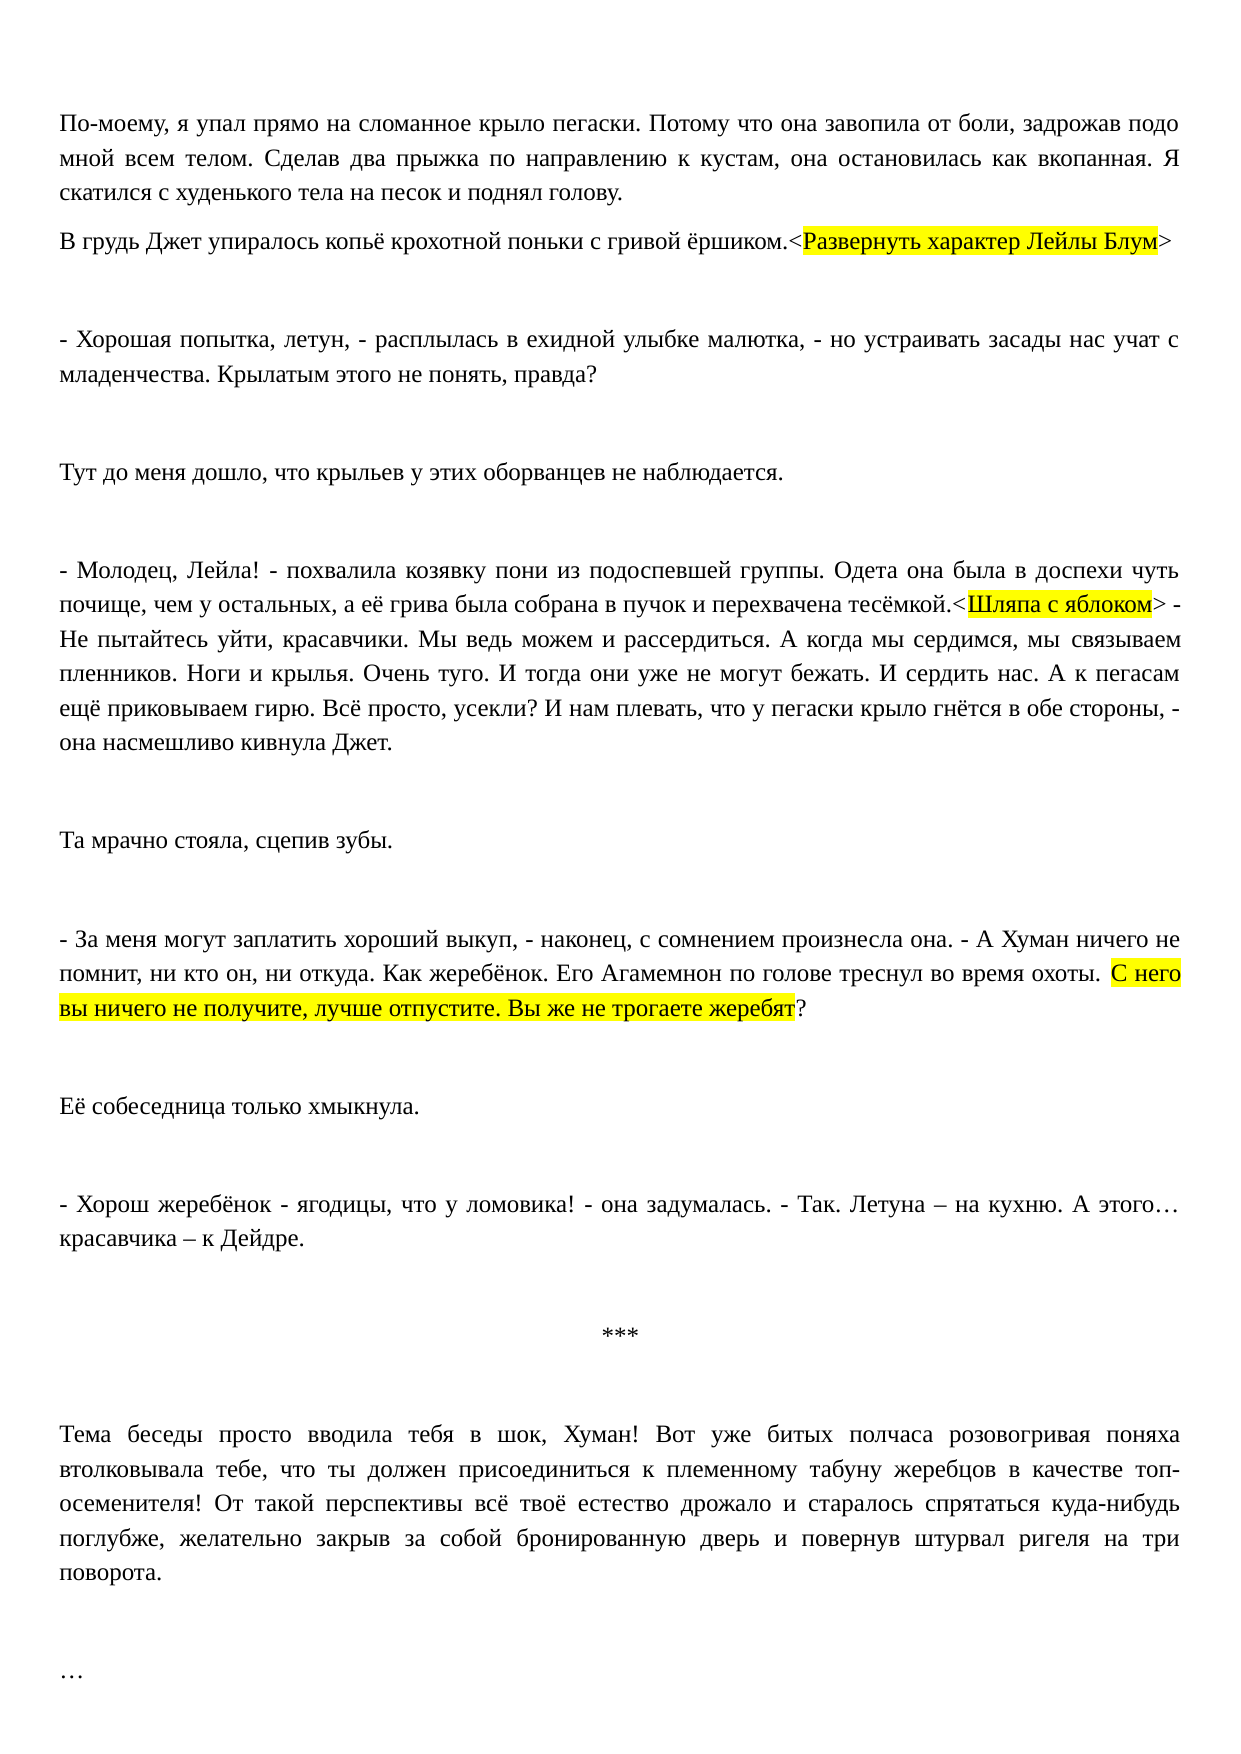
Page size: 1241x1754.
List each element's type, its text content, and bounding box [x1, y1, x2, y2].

text Тема беседы просто вводила тебя в шок, Хуман! Вот уже битых полчаса розовогривая поняха втолковывала тебе, что ты должен присоединиться к племенному табуну жеребцов в качестве топ-осеменителя! От такой перспективы всё твоё естество дрожало и старалось спрятаться куда-нибудь поглубже, желательно закрыв за собой бронированную дверь и повернув штурвал ригеля на три поворота. [59, 1419, 1181, 1586]
text Та мрачно стояла, сцепив зубы. [59, 826, 1181, 854]
text В грудь Джет упиралось копьё крохотной поньки с гривой ёршиком.<Развернуть характер Лейлы Блум> [59, 226, 1181, 255]
text По-моему, я упал прямо на сломанное крыло пегаски. Потому что она завопила от боли, задрожав подо мной всем телом. Сделав два прыжка по направлению к кустам, она остановилась как вкопанная. Я скатился с худенького тела на песок и поднял голову. [59, 108, 1181, 206]
text - Хорошая попытка, летун, - расплылась в ехидной улыбке малютка, - но устраивать засады нас учат с младенчества. Крылатым этого не понять, правда? [59, 324, 1181, 387]
text Её собеседница только хмыкнула. [59, 1091, 1181, 1119]
text … [59, 1656, 1181, 1684]
text Тут до меня дошло, что крыльев у этих оборванцев не наблюдается. [59, 457, 1181, 486]
text - За меня могут заплатить хороший выкуп, - наконец, с сомнением произнесла она. - А Хуман ничего не помнит, ни кто он, ни откуда. Как жеребёнок. Его Агамемнон по голове треснул во время охоты. С него вы ничего не получите, лучше отпустите. Вы же не трогаете жеребят? [59, 924, 1181, 1021]
text - Молодец, Лейла! - похвалила козявку пони из подоспевшей группы. Одета она была в доспехи чуть почище, чем у остальных, а её грива была собрана в пучок и перехвачена тесёмкой.<Шляпа с яблоком> - Не пытайтесь уйти, красавчики. Мы ведь можем и рассердиться. А когда мы сердимся, мы связываем пленников. Ноги и крылья. Очень туго. И тогда они уже не могут бежать. И сердить нас. А к пегасам ещё приковываем гирю. Всё просто, усекли? И нам плевать, что у пегаски крыло гнётся в обе стороны, - она насмешливо кивнула Джет. [59, 555, 1181, 756]
text *** [59, 1321, 1181, 1350]
text - Хорош жеребёнок - ягодицы, что у ломовика! - она задумалась. - Так. Летуна – на кухню. А этого… красавчика – к Дейдре. [59, 1189, 1181, 1252]
